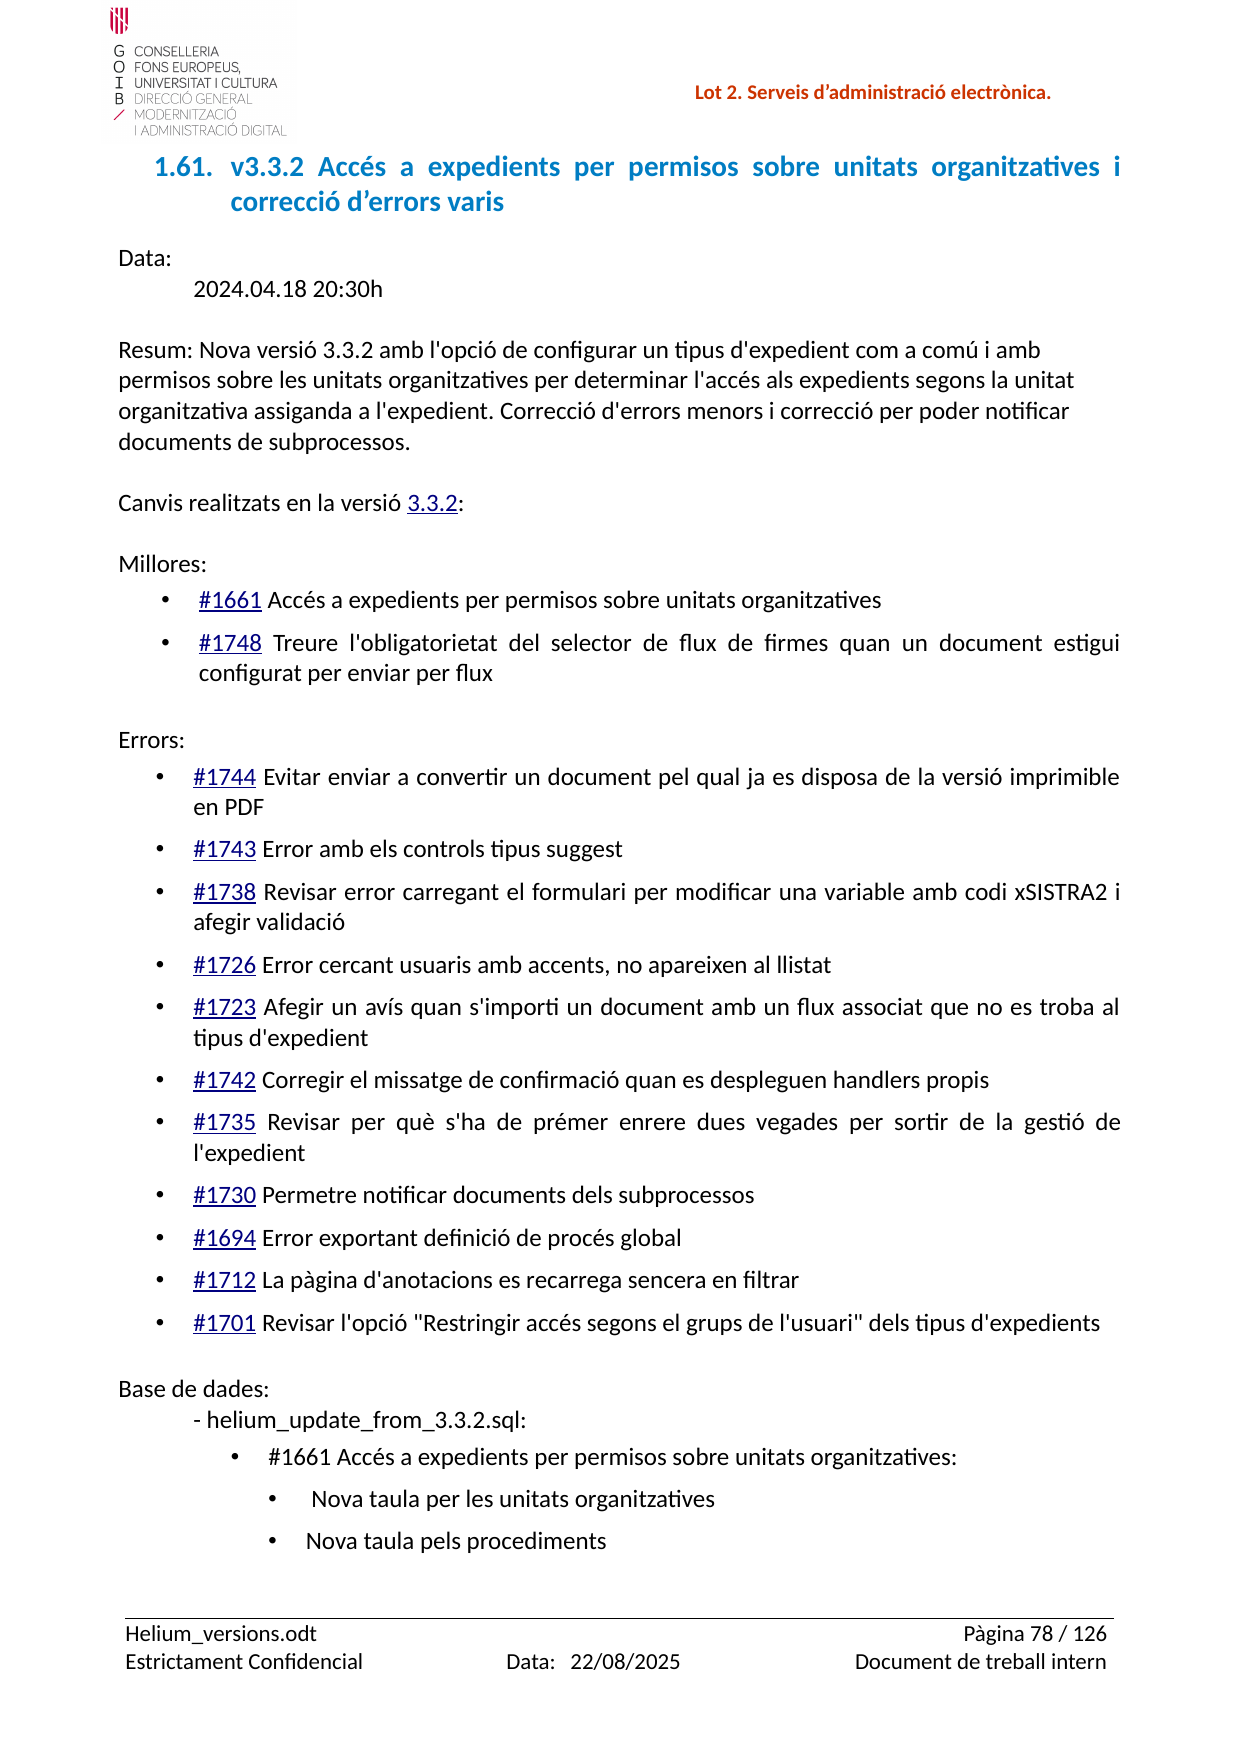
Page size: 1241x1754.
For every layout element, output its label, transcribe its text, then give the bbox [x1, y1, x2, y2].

list #1730 Permetre notificar documents dels subprocessos [156, 1179, 1122, 1210]
text Resum: Nova versió 3.3.2 amb l'opció de configurar un tipus d'expedient com a comú i amb permisos sobre les unitats organitzatives per determinar l'accés als expedients segons la unitat organitzativa assiganda a l'expedient. Correcció d'errors menors i correcció per poder notificar documents de subprocessos. [118, 334, 1122, 456]
list #1661 Accés a expedients per permisos sobre unitats organitzatives [161, 584, 1122, 615]
list #1661 Accés a expedients per permisos sobre unitats organitzatives: [231, 1441, 1122, 1471]
list #1694 Error exportant definició de procés global [156, 1222, 1122, 1252]
list #1738 Revisar error carregant el formulari per modificar una variable amb codi xSISTRA2 i afegir validació [156, 876, 1122, 937]
text - helium_update_from_3.3.2.sql: [118, 1404, 1122, 1435]
list #1742 Corregir el missatge de confirmació quan es despleguen handlers propis [156, 1064, 1122, 1095]
list #1744 Evitar enviar a convertir un document pel qual ja es disposa de la versió imprimible en PDF [156, 761, 1122, 822]
text Millores: [118, 548, 1122, 578]
list #1723 Afegir un avís quan s'importi un document amb un flux associat que no es troba al tipus d'expedient [156, 991, 1122, 1052]
list #1748 Treure l'obligatorietat del selector de flux de firmes quan un document estigui configurat per enviar per flux [161, 627, 1122, 688]
list #1735 Revisar per què s'ha de prémer enrere dues vegades per sortir de la gestió de l'expedient [156, 1107, 1122, 1168]
text Errors: [118, 724, 1122, 755]
list Nova taula pels procediments [268, 1525, 1122, 1556]
list #1726 Error cercant usuaris amb accents, no apareixen al llistat [156, 949, 1122, 979]
text Canvis realitzats en la versió 3.3.2: [118, 487, 1122, 517]
list #1712 La pàgina d'anotacions es recarrega sencera en filtrar [156, 1264, 1122, 1295]
list #1701 Revisar l'opció "Restringir accés segons el grups de l'usuari" dels tipus d'expedients [156, 1307, 1122, 1337]
picture [100, 0, 297, 144]
list Nova taula per les unitats organitzatives [268, 1483, 1122, 1513]
list #1743 Error amb els controls tipus suggest [156, 833, 1122, 864]
text 2024.04.18 20:30h [118, 273, 1122, 304]
text Data: [118, 243, 1122, 273]
text Base de dades: [118, 1374, 1122, 1404]
subtitle v3.3.2 Accés a expedients per permisos sobre unitats organitzatives i correcció d’errors varis [153, 148, 1122, 219]
